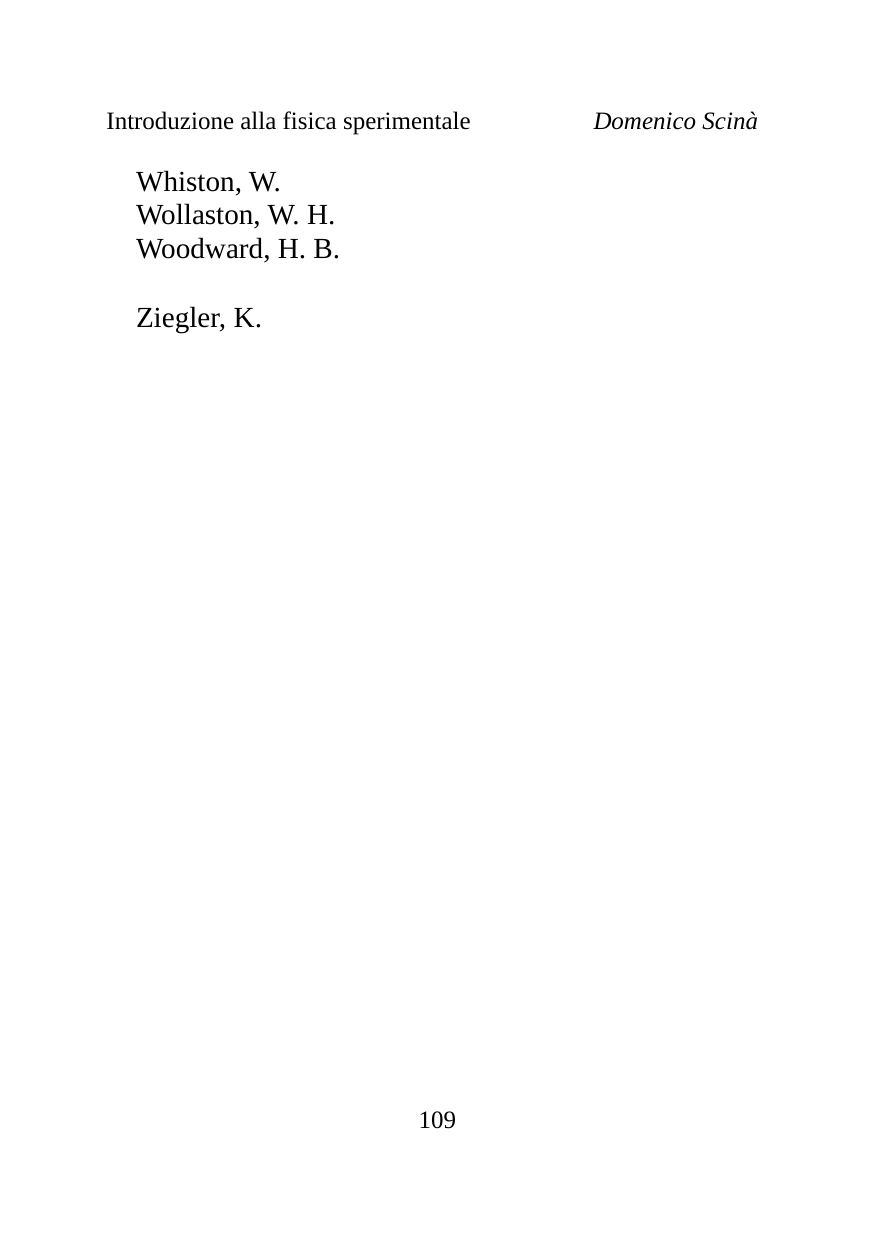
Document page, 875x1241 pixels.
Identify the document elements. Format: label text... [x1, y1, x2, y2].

text Wollaston, W. H. [106, 197, 768, 231]
text Ziegler, K. [106, 300, 768, 333]
text Whiston, W. [106, 164, 768, 197]
text Woodward, H. B. [106, 231, 768, 264]
